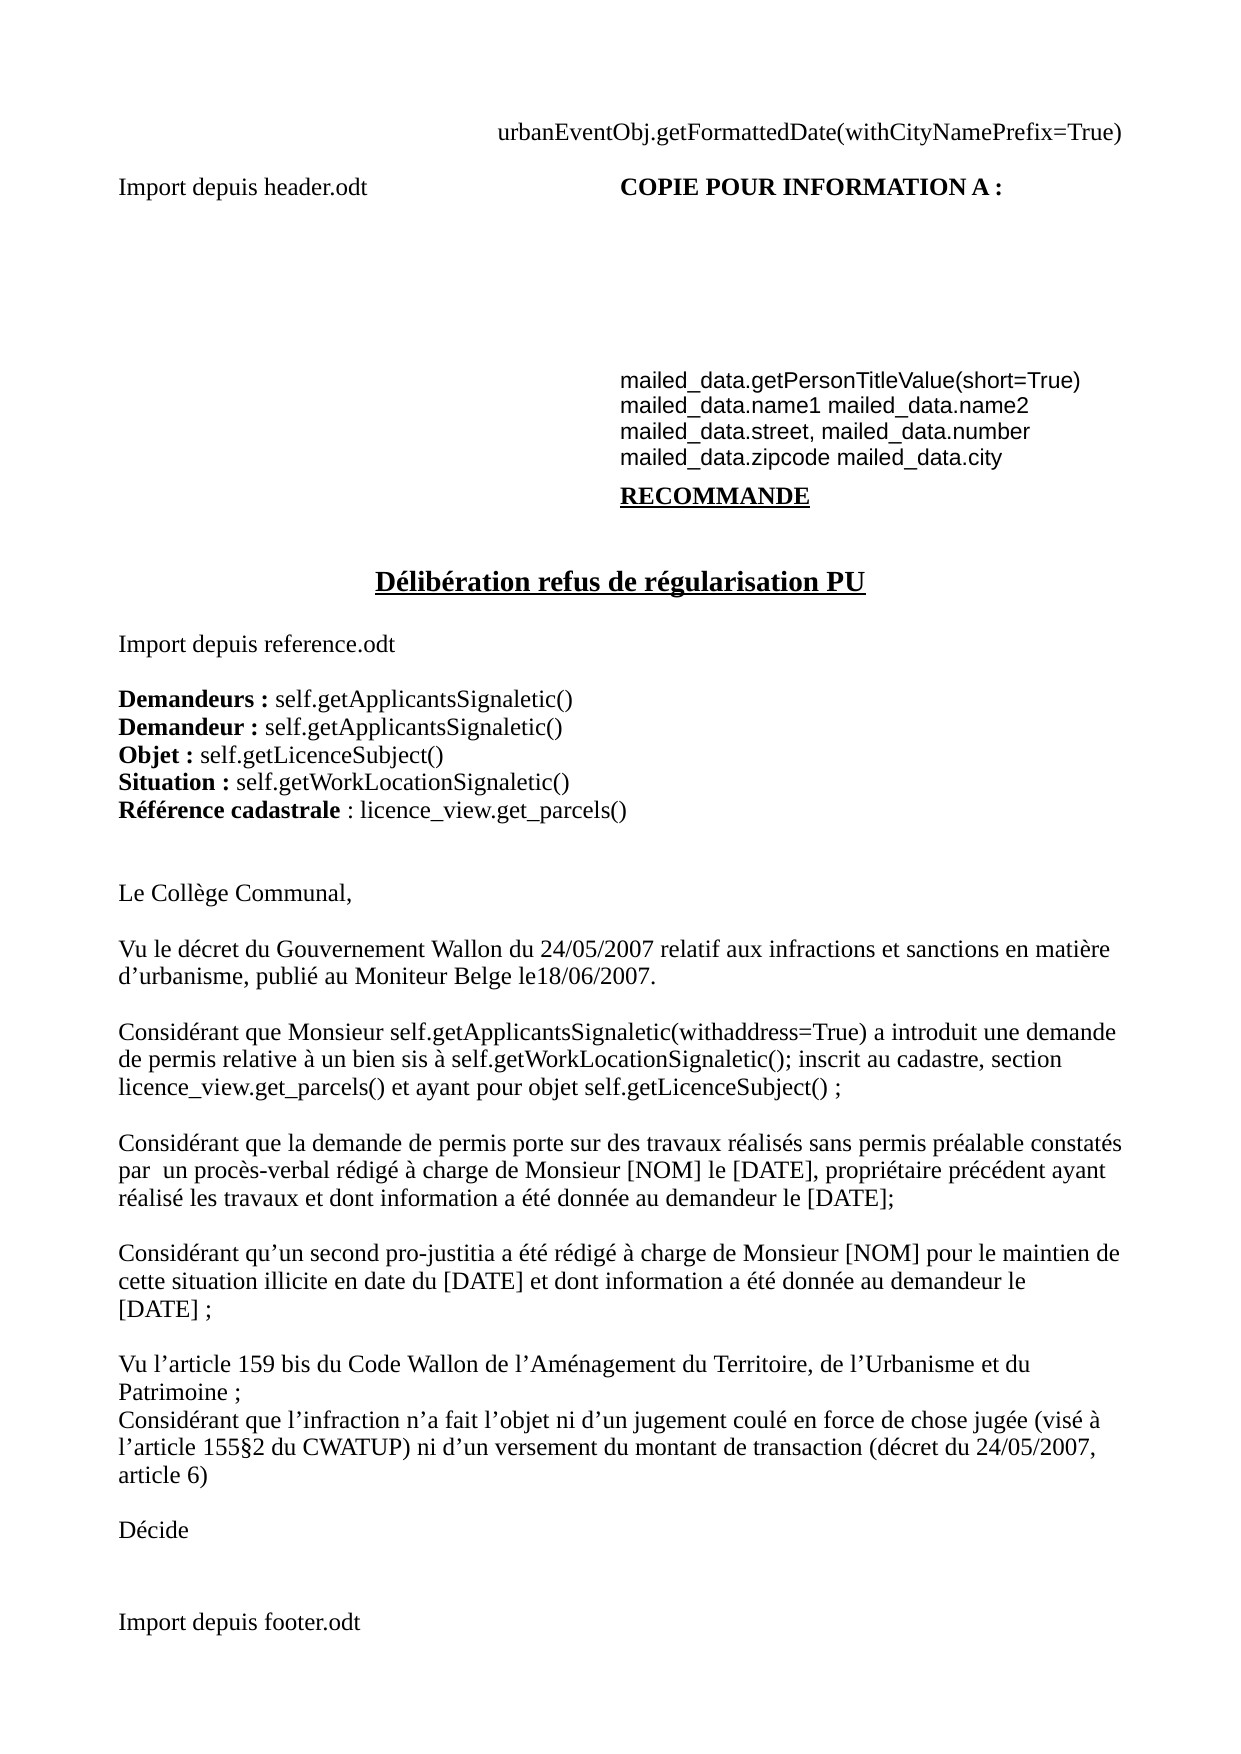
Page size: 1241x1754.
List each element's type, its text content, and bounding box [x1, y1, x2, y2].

text Considérant que la demande de permis porte sur des travaux réalisés sans permis préalable constatés par un procès-verbal rédigé à charge de Monsieur [NOM] le [DATE], propriétaire précédent ayant réalisé les travaux et dont information a été donnée au demandeur le [DATE]; [118, 1129, 1122, 1212]
text Vu le décret du Gouvernement Wallon du 24/05/2007 relatif aux infractions et sanctions en matière d’urbanisme, publié au Moniteur Belge le18/06/2007. [118, 935, 1122, 990]
title Délibération refus de régularisation PU [118, 565, 1122, 598]
text Demandeurs : self.getApplicantsSignaletic() [118, 685, 1122, 713]
text Demandeur : self.getApplicantsSignaletic() [118, 713, 1122, 741]
text Import depuis reference.odt [118, 630, 1122, 658]
text Décide [118, 1517, 1122, 1544]
table_header COPIE POUR INFORMATION A : mailed_data.getPersonTitleValue(short=True) mailed_data.name1 mailed_data.name2 mailed_data.street, mailed_data.number mailed_data.zipcode mailed_data.city RECOMMANDE [620, 174, 1122, 510]
text Vu l’article 159 bis du Code Wallon de l’Aménagement du Territoire, de l’Urbanisme et du Patrimoine ; [118, 1350, 1122, 1406]
text Le Collège Communal, [118, 879, 1122, 907]
text Objet : self.getLicenceSubject() [118, 741, 1122, 768]
text Référence cadastrale : licence_view.get_parcels() [118, 796, 1122, 824]
text urbanEventObj.getFormattedDate(withCityNamePrefix=True) [118, 118, 1122, 146]
text Considérant qu’un second pro-justitia a été rédigé à charge de Monsieur [NOM] pour le maintien de cette situation illicite en date du [DATE] et dont information a été donnée au demandeur le [DATE] ; [118, 1239, 1122, 1323]
text Considérant que Monsieur self.getApplicantsSignaletic(withaddress=True) a introduit une demande de permis relative à un bien sis à self.getWorkLocationSignaletic(); inscrit au cadastre, section licence_view.get_parcels() et ayant pour objet self.getLicenceSubject() ; [118, 1018, 1122, 1101]
text Considérant que l’infraction n’a fait l’objet ni d’un jugement coulé en force de chose jugée (visé à l’article 155§2 du CWATUP) ni d’un versement du montant de transaction (décret du 24/05/2007, article 6) [118, 1406, 1122, 1489]
text Situation : self.getWorkLocationSignaletic() [118, 768, 1122, 796]
table_header Import depuis header.odt [118, 174, 620, 510]
